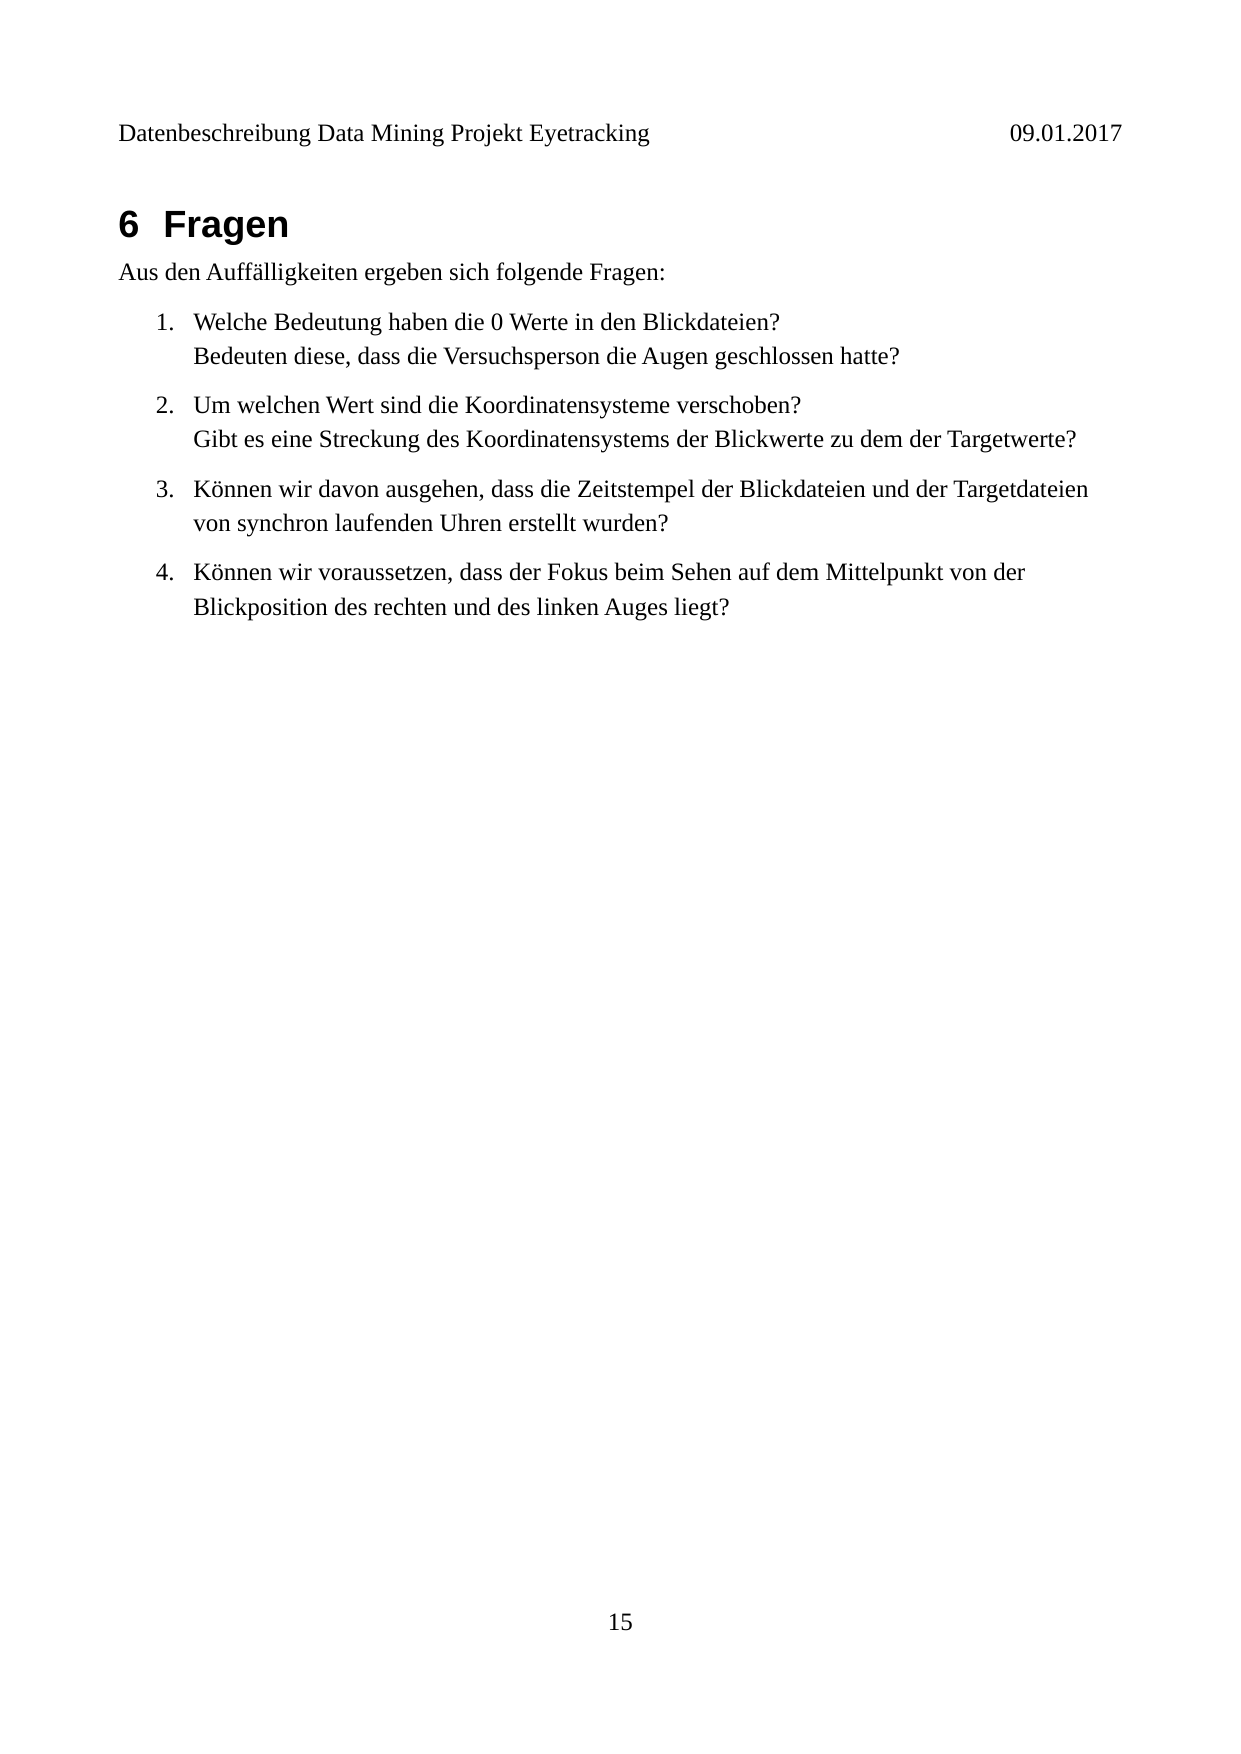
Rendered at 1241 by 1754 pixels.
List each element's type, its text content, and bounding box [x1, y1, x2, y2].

list Welche Bedeutung haben die 0 Werte in den Blickdateien? Bedeuten diese, dass die Versuchsperson die Augen geschlossen hatte? [156, 307, 1122, 370]
list Können wir voraussetzen, dass der Fokus beim Sehen auf dem Mittelpunkt von der Blickposition des rechten und des linken Auges liegt? [156, 557, 1122, 620]
subtitle Fragen [118, 201, 1122, 245]
list Um welchen Wert sind die Koordinatensysteme verschoben? Gibt es eine Streckung des Koordinatensystems der Blickwerte zu dem der Targetwerte? [156, 390, 1122, 453]
list Können wir davon ausgehen, dass die Zeitstempel der Blickdateien und der Targetdateien von synchron laufenden Uhren erstellt wurden? [156, 474, 1122, 537]
text Aus den Auffälligkeiten ergeben sich folgende Fragen: [118, 257, 1122, 286]
